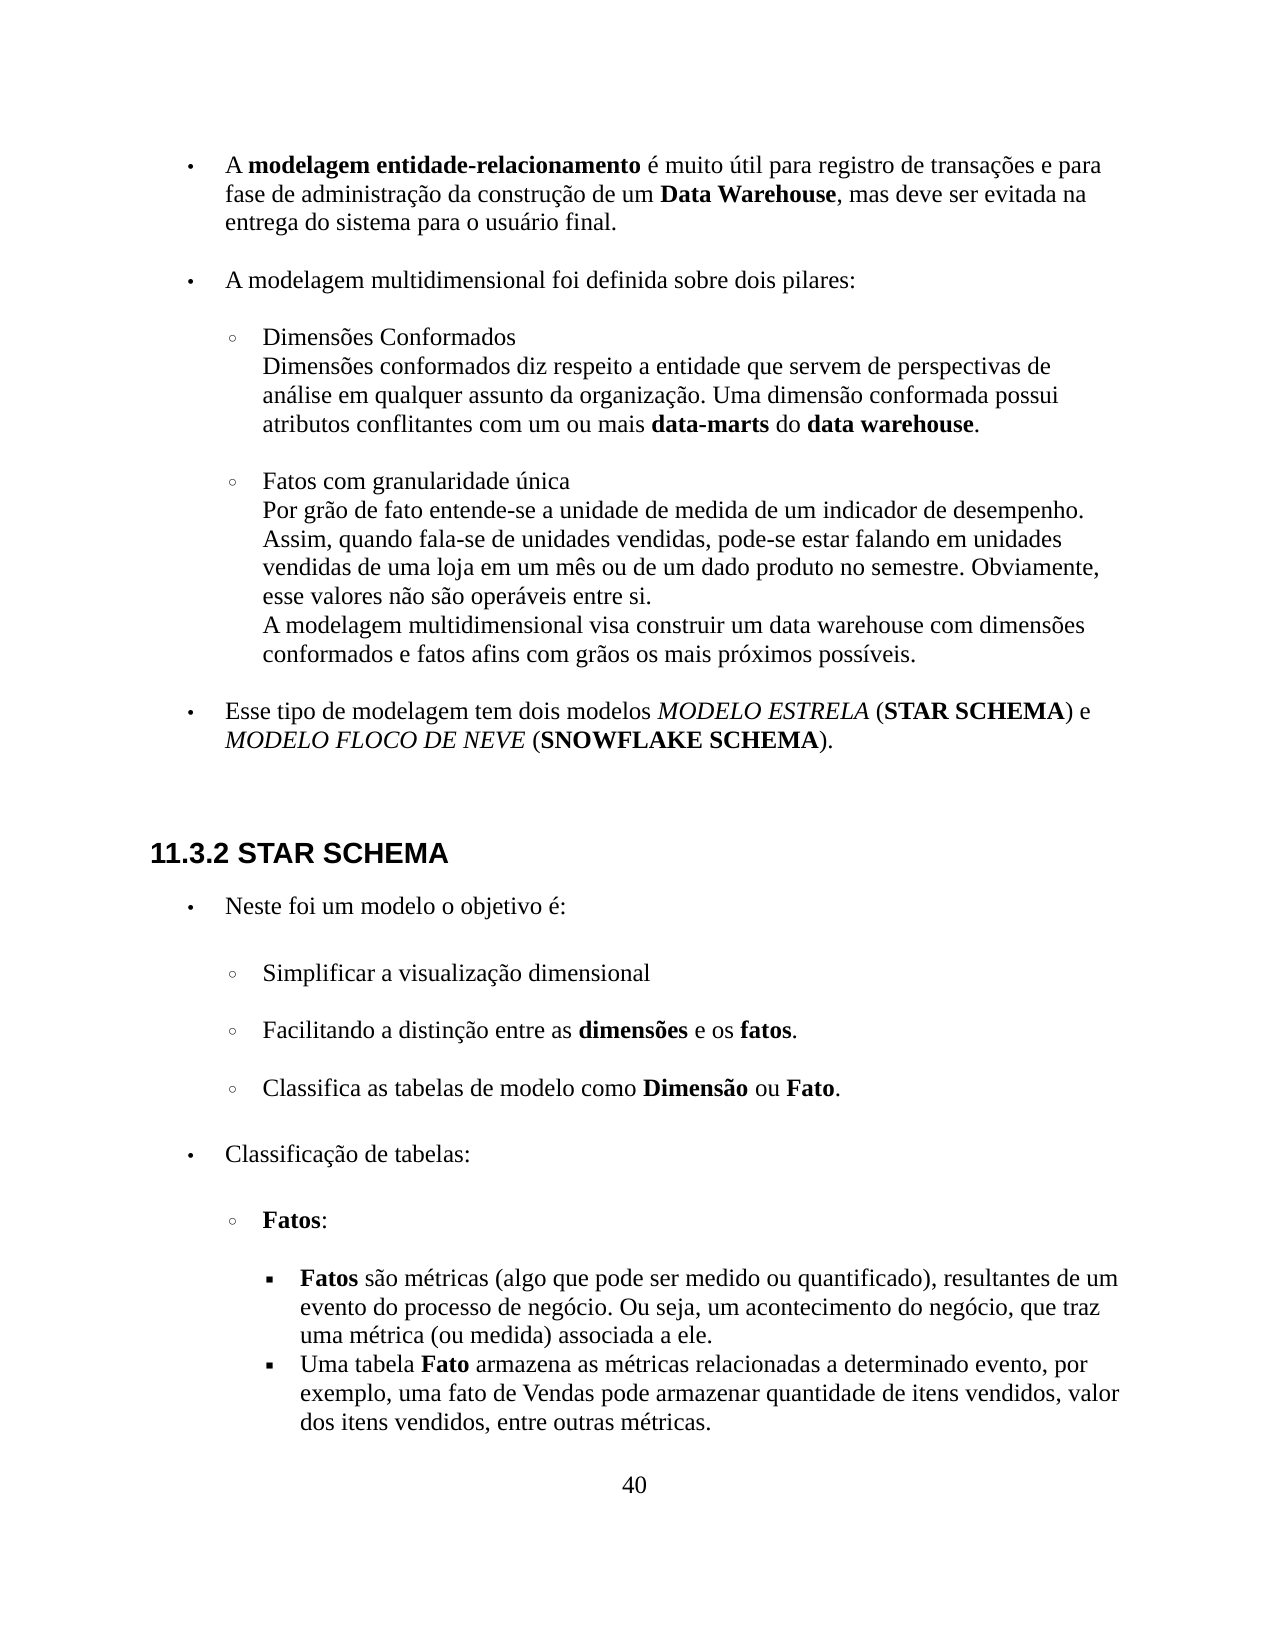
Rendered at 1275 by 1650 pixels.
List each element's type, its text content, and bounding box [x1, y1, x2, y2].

list Fatos com granularidade única Por grão de fato entende-se a unidade de medida de um indicador de desempenho. Assim, quando fala-se de unidades vendidas, pode-se estar falando em unidades vendidas de uma loja em um mês ou de um dado produto no semestre. Obviamente, esse valores não são operáveis entre si. A modelagem multidimensional visa construir um data warehouse com dimensões conformados e fatos afins com grãos os mais próximos possíveis. [225, 466, 1125, 696]
list Facilitando a distinção entre as dimensões e os fatos. [225, 1015, 1125, 1073]
list Fatos: [225, 1206, 1125, 1263]
list Fatos são métricas (algo que pode ser medido ou quantificado), resultantes de um evento do processo de negócio. Ou seja, um acontecimento do negócio, que traz uma métrica (ou medida) associada a ele. [262, 1263, 1125, 1349]
list Neste foi um modelo o objetivo é: [187, 891, 1125, 949]
list A modelagem entidade-relacionamento é muito útil para registro de transações e para fase de administração da construção de um Data Warehouse, mas deve ser evitada na entrega do sistema para o usuário final. [187, 150, 1125, 265]
list Classificação de tabelas: [187, 1139, 1125, 1197]
list Esse tipo de modelagem tem dois modelos MODELO ESTRELA (STAR SCHEMA) e MODELO FLOCO DE NEVE (SNOWFLAKE SCHEMA). [187, 696, 1125, 782]
list Dimensões Conformados Dimensões conformados diz respeito a entidade que servem de perspectivas de análise em qualquer assunto da organização. Uma dimensão conformada possui atributos conflitantes com um ou mais data-marts do data warehouse. [225, 322, 1125, 466]
subtitle 11.3.2 STAR SCHEMA [150, 836, 1125, 870]
list Classifica as tabelas de modelo como Dimensão ou Fato. [225, 1073, 1125, 1130]
list Simplificar a visualização dimensional [225, 958, 1125, 1015]
list A modelagem multidimensional foi definida sobre dois pilares: [187, 265, 1125, 322]
list Uma tabela Fato armazena as métricas relacionadas a determinado evento, por exemplo, uma fato de Vendas pode armazenar quantidade de itens vendidos, valor dos itens vendidos, entre outras métricas. [262, 1349, 1125, 1436]
